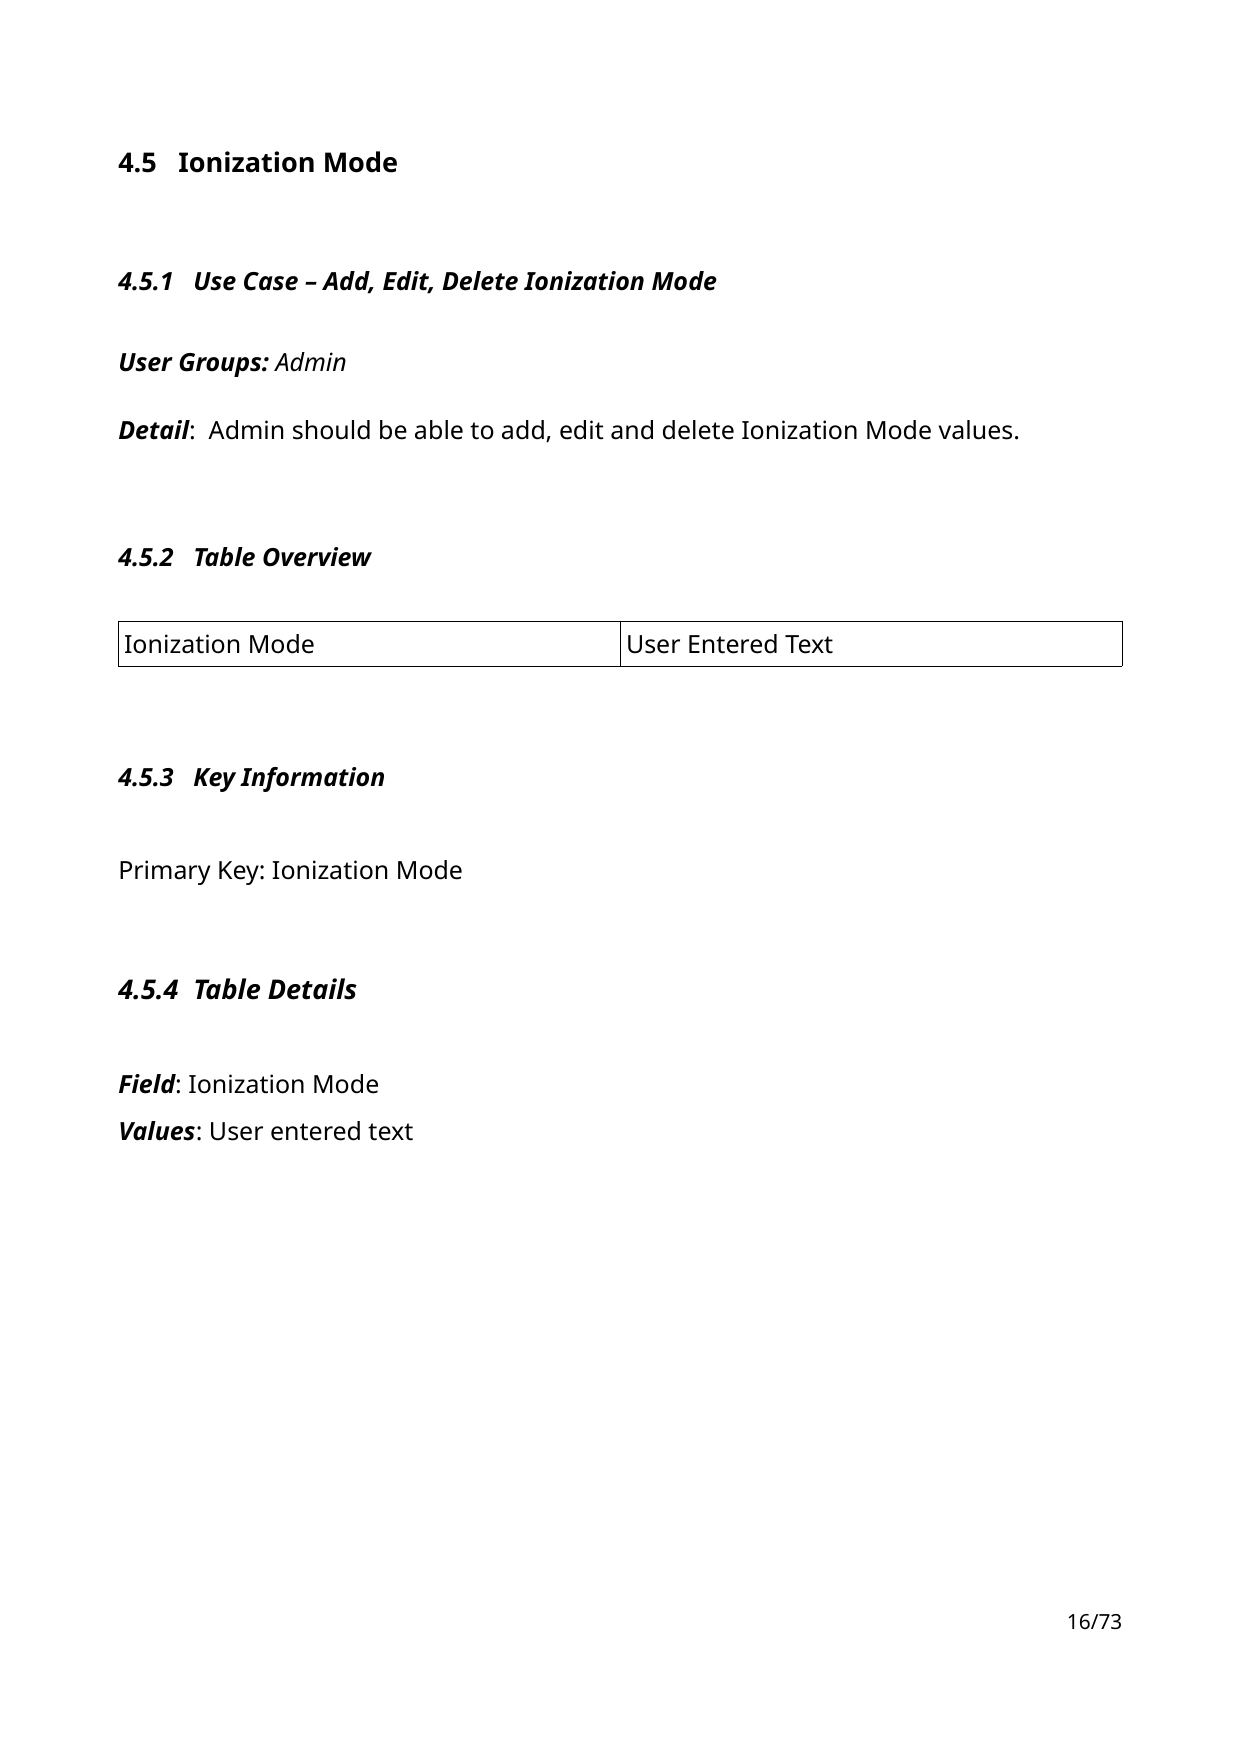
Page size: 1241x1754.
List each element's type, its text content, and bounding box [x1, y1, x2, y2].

table_header Ionization Mode [119, 622, 620, 666]
subtitle Table Details [118, 971, 1122, 1008]
text Detail: Admin should be able to add, edit and delete Ionization Mode values. [118, 413, 1122, 447]
subtitle Table Overview [118, 540, 1122, 574]
table_header User Entered Text [621, 622, 1122, 666]
text Field: Ionization Mode [118, 1067, 1122, 1101]
subtitle Key Information [118, 759, 1122, 793]
subtitle Ionization Mode [118, 143, 1122, 180]
text Values: User entered text [118, 1113, 1122, 1147]
text Primary Key: Ionization Mode [118, 853, 1122, 887]
subtitle Use Case – Add, Edit, Delete Ionization Mode [118, 264, 1122, 298]
text User Groups: Admin [118, 345, 1122, 379]
